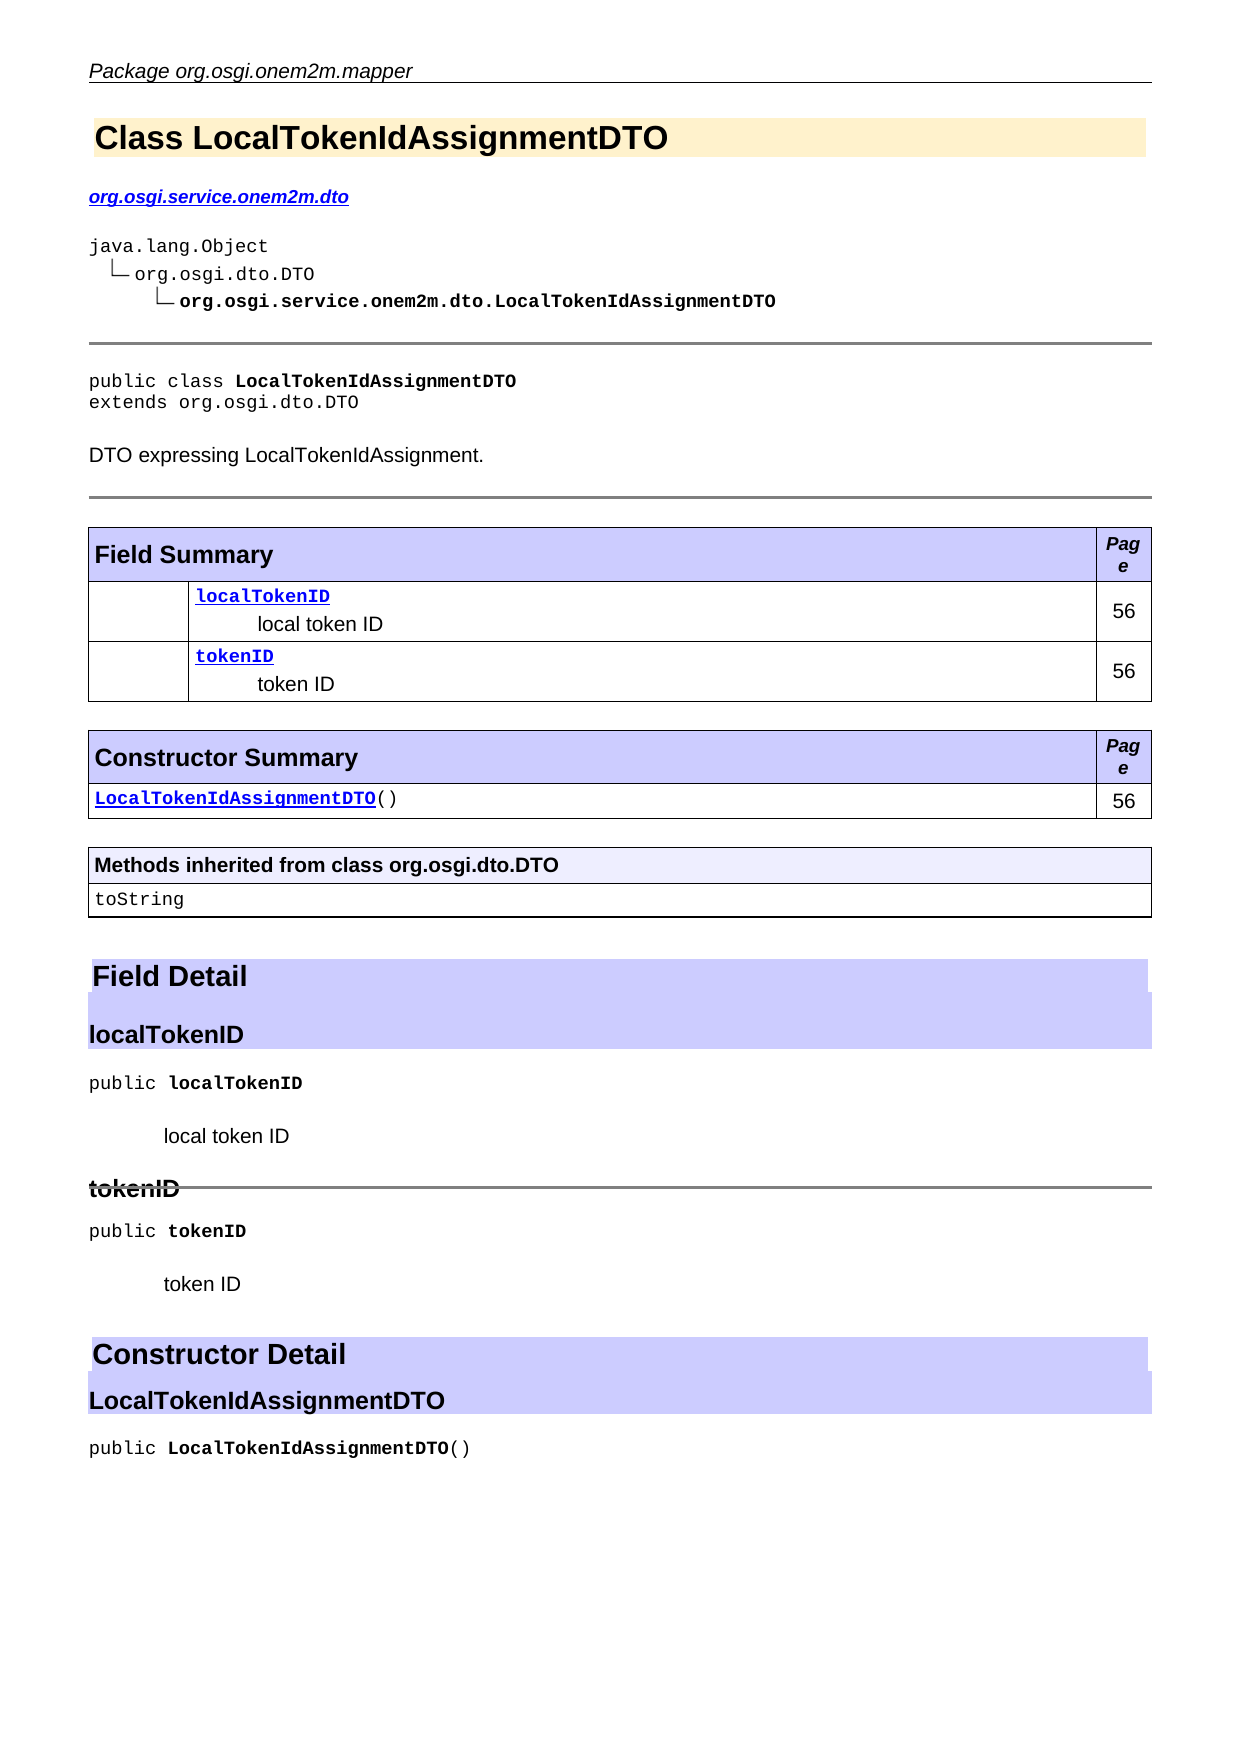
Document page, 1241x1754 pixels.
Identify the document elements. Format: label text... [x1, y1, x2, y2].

text public tokenID [88, 1222, 1152, 1243]
table_cell 60 [1097, 642, 1151, 701]
table_cell [89, 642, 188, 701]
table_header Page [1097, 731, 1151, 783]
text token ID [163, 1272, 1152, 1296]
text org.osgi.dto.DTO [88, 258, 1152, 286]
table_cell LocalTokenIdAssignmentDTO() [89, 784, 1096, 818]
picture [111, 258, 135, 280]
subtitle localTokenID [88, 1021, 1152, 1049]
table_header Field Summary [89, 528, 1096, 581]
table_cell 60 [1097, 582, 1151, 641]
table_header Methods inherited from class org.osgi.dto.DTO [89, 848, 1151, 883]
table_header Page [1097, 528, 1151, 581]
text org.osgi.service.onem2m.dto.LocalTokenIdAssignmentDTO [88, 286, 1152, 313]
table_cell toString [89, 884, 1151, 916]
subtitle LocalTokenIdAssignmentDTO [88, 1386, 1152, 1414]
table_cell localTokenID local token ID [189, 582, 1096, 641]
table_cell 61 [1097, 784, 1151, 818]
table_cell [89, 582, 188, 641]
text public LocalTokenIdAssignmentDTO() [88, 1439, 1152, 1460]
subtitle Field Detail [92, 959, 1148, 992]
table_header Constructor Summary [89, 731, 1096, 783]
text public localTokenID [88, 1073, 1152, 1095]
text public class LocalTokenIdAssignmentDTO [88, 371, 1152, 393]
subtitle Constructor Detail [92, 1337, 1148, 1371]
text DTO expressing LocalTokenIdAssignment. [88, 443, 1152, 467]
picture [156, 285, 180, 308]
text extends org.osgi.dto.DTO [88, 393, 1152, 414]
text local token ID [163, 1124, 1152, 1148]
subtitle Class LocalTokenIdAssignmentDTO [94, 118, 1146, 157]
text java.lang.Object [88, 237, 1152, 258]
text org.osgi.service.onem2m.dto [88, 186, 1152, 208]
table_cell tokenID token ID [189, 642, 1096, 701]
